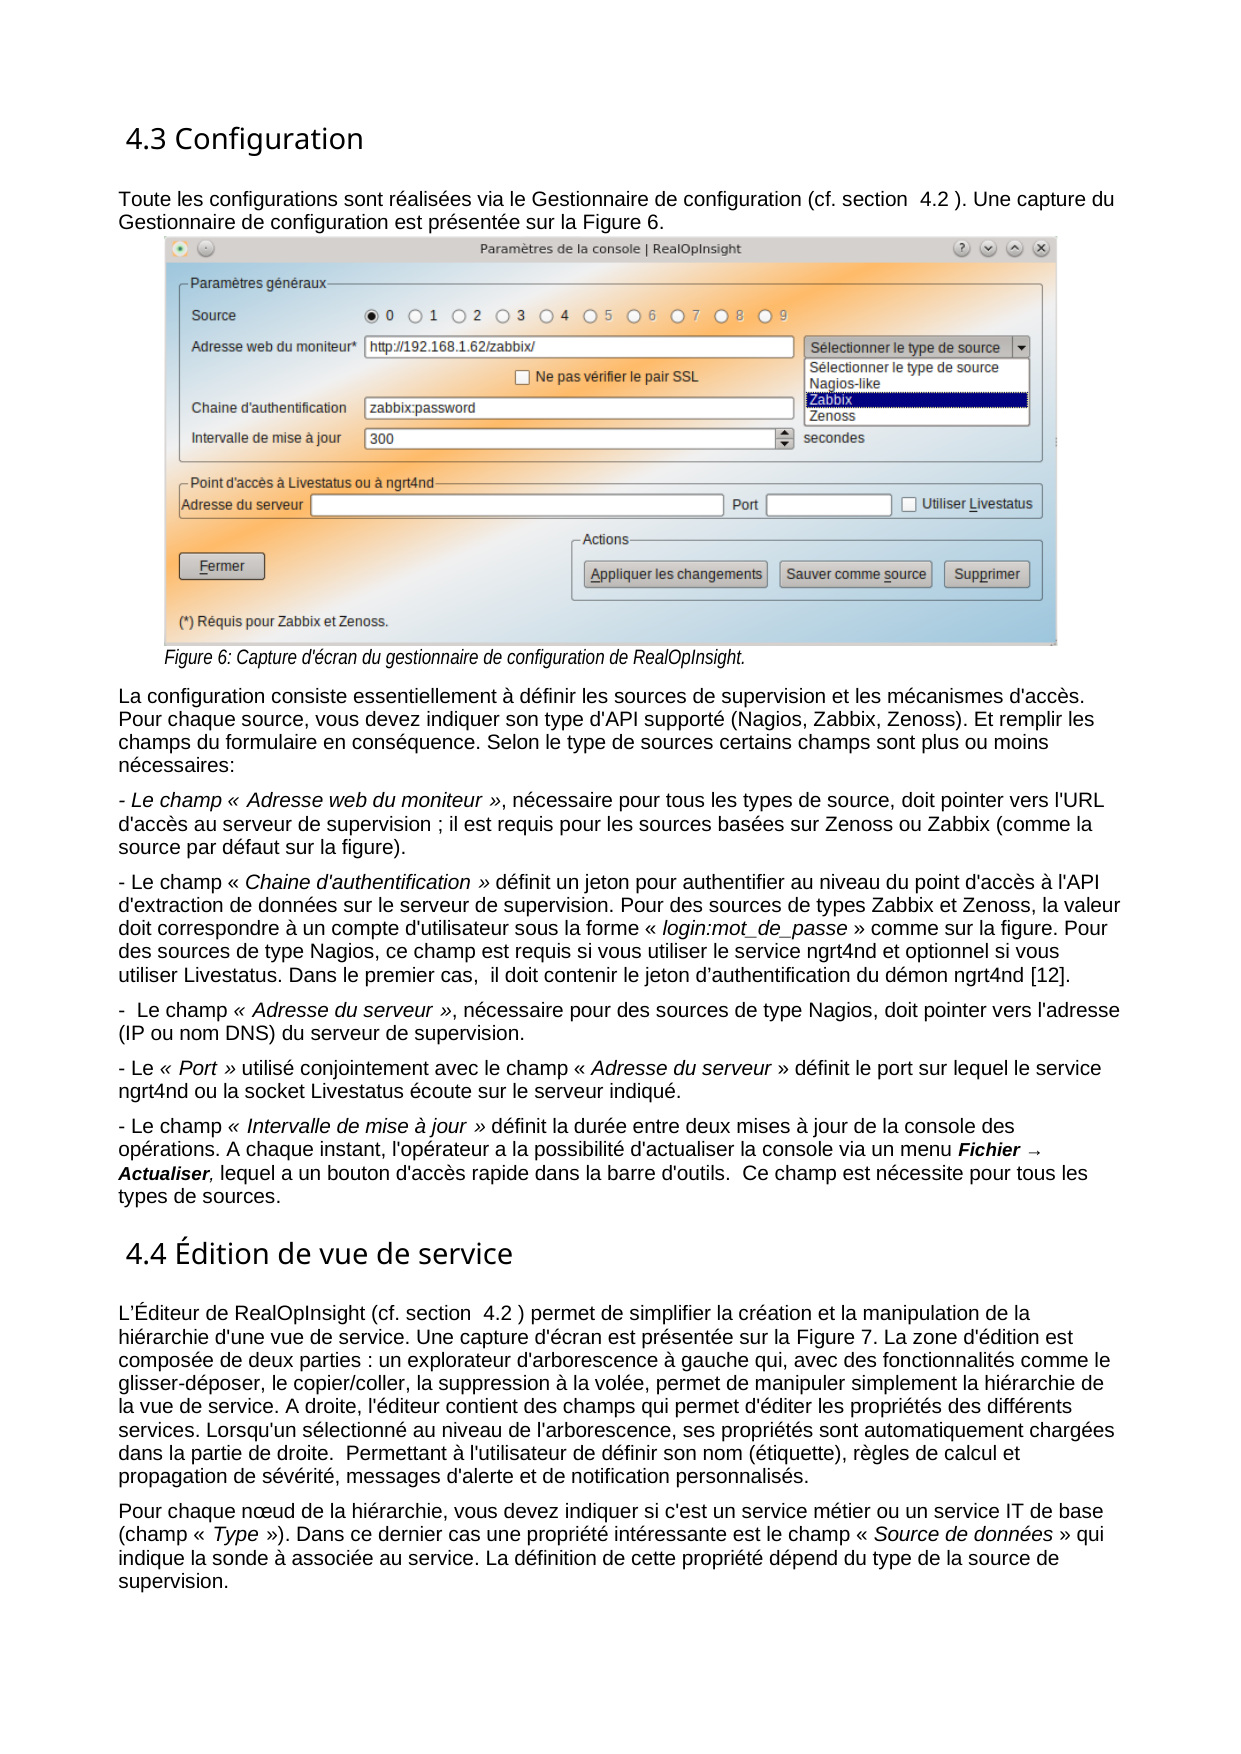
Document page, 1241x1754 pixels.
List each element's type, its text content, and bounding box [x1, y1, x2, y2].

text - Le champ « Intervalle de mise à jour » définit la durée entre deux mises à jour de la console des opérations. A chaque instant, l'opérateur a la possibilité d'actualiser la console via un menu Fichier → Actualiser, lequel a un bouton d'accès rapide dans la barre d'outils. Ce champ est nécessite pour tous les types de sources. [118, 1115, 1122, 1208]
picture [164, 236, 1058, 646]
text - Le champ « Chaine d'authentification » définit un jeton pour authentifier au niveau du point d'accès à l'API d'extraction de données sur le serveur de supervision. Pour des sources de types Zabbix et Zenoss, la valeur doit correspondre à un compte d'utilisateur sous la forme « login:mot_de_passe » comme sur la figure. Pour des sources de type Nagios, ce champ est requis si vous utiliser le service ngrt4nd et optionnel si vous utiliser Livestatus. Dans le premier cas, il doit contenir le jeton d’authentification du démon ngrt4nd [12]. [118, 871, 1122, 987]
text Figure 6: Capture d'écran du gestionnaire de configuration de RealOpInsight. [164, 646, 1057, 669]
text Toute les configurations sont réalisées via le Gestionnaire de configuration (cf. section 4.2). Une capture du Gestionnaire de configuration est présentée sur la Figure 6. [118, 187, 1122, 234]
text La configuration consiste essentiellement à définir les sources de supervision et les mécanismes d'accès. Pour chaque source, vous devez indiquer son type d'API supporté (Nagios, Zabbix, Zenoss). Et remplir les champs du formulaire en conséquence. Selon le type de sources certains champs sont plus ou moins nécessaires: [118, 646, 1122, 777]
text - Le champ « Adresse web du moniteur », nécessaire pour tous les types de source, doit pointer vers l'URL d'accès au serveur de supervision ; il est requis pour les sources basées sur Zenoss ou Zabbix (comme la source par défaut sur la figure). [118, 789, 1122, 859]
subtitle Édition de vue de service [118, 1233, 1122, 1273]
subtitle Configuration [118, 118, 1122, 158]
text - Le champ « Adresse du serveur », nécessaire pour des sources de type Nagios, doit pointer vers l'adresse (IP ou nom DNS) du serveur de supervision. [118, 998, 1122, 1045]
text Pour chaque nœud de la hiérarchie, vous devez indiquer si c'est un service métier ou un service IT de base (champ « Type »). Dans ce dernier cas une propriété intéressante est le champ « Source de données » qui indique la sonde à associée au service. La définition de cette propriété dépend du type de la source de supervision. [118, 1500, 1122, 1593]
text L’Éditeur de RealOpInsight (cf. section 4.2) permet de simplifier la création et la manipulation de la hiérarchie d'une vue de service. Une capture d'écran est présentée sur la Figure 7. La zone d'édition est composée de deux parties : un explorateur d'arborescence à gauche qui, avec des fonctionnalités comme le glisser-déposer, le copier/coller, la suppression à la volée, permet de manipuler simplement la hiérarchie de la vue de service. A droite, l'éditeur contient des champs qui permet d'éditer les propriétés des différents services. Lorsqu'un sélectionné au niveau de l'arborescence, ses propriétés sont automatiquement chargées dans la partie de droite. Permettant à l'utilisateur de définir son nom (étiquette), règles de calcul et propagation de sévérité, messages d'alerte et de notification personnalisés. [118, 1302, 1122, 1488]
text - Le « Port » utilisé conjointement avec le champ « Adresse du serveur » définit le port sur lequel le service ngrt4nd ou la socket Livestatus écoute sur le serveur indiqué. [118, 1057, 1122, 1103]
